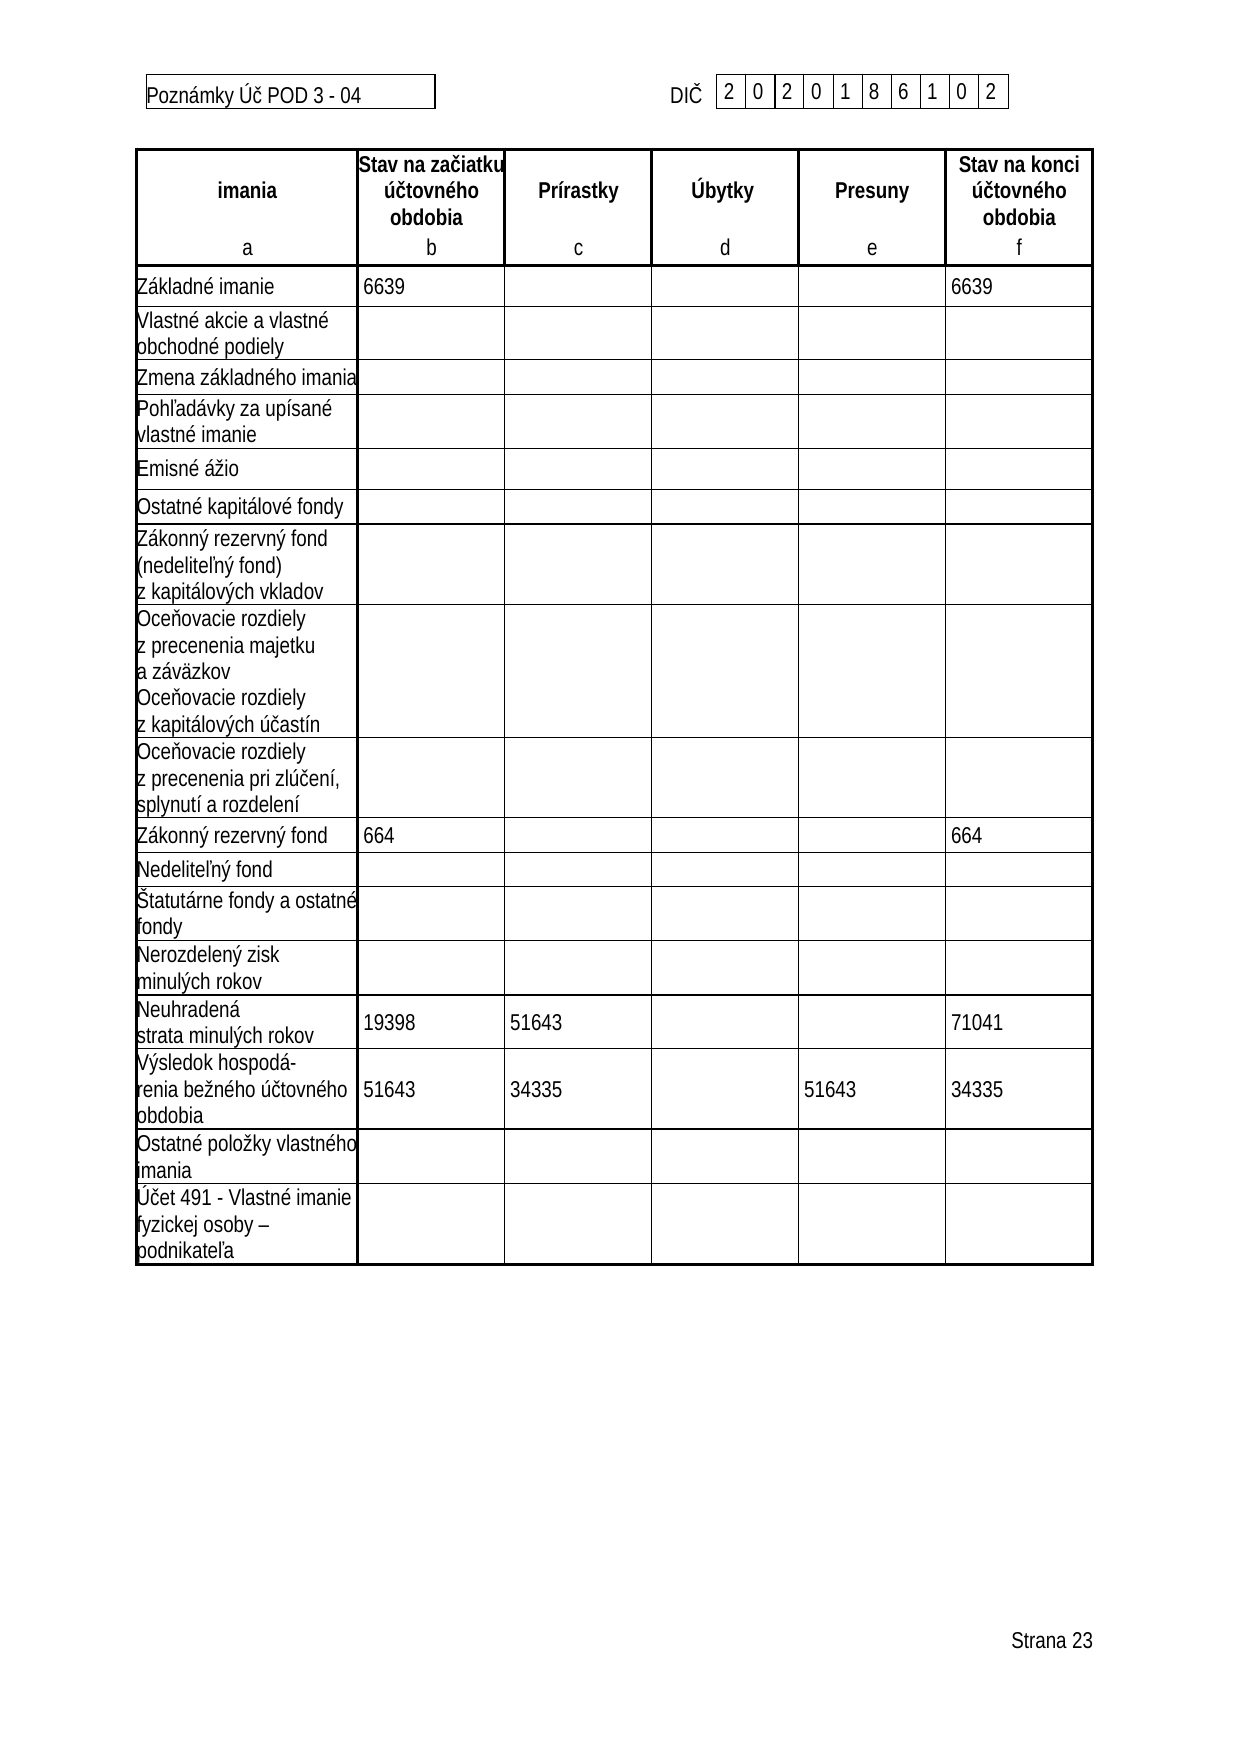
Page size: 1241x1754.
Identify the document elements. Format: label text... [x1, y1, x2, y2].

table_cell Oceňovacie rozdiely z precenenia majetku a záväzkov [138, 605, 356, 684]
table_cell [359, 395, 504, 447]
table_cell [652, 360, 798, 394]
table_cell [799, 887, 945, 940]
table_cell 664 [359, 818, 504, 852]
table_cell [359, 307, 504, 359]
table_cell [799, 996, 945, 1048]
table_cell f [947, 230, 1091, 264]
table_cell 34335 [946, 1049, 1091, 1128]
table_cell Nerozdelený zisk minulých rokov [138, 941, 356, 994]
table_cell [359, 360, 504, 394]
table_cell Ostatné položky vlastného imania [138, 1130, 356, 1183]
table_cell Ostatné kapitálové fondy [138, 490, 356, 523]
table_cell [946, 449, 1091, 489]
table_cell [946, 941, 1091, 994]
table_cell [505, 395, 651, 447]
table_cell [946, 307, 1091, 359]
table_cell d [653, 230, 797, 264]
table_cell [505, 360, 651, 394]
table_cell [359, 887, 504, 940]
table_cell [946, 1184, 1091, 1263]
table_cell [359, 1130, 504, 1183]
table_cell [359, 449, 504, 489]
table_cell [652, 818, 798, 852]
table_cell Zákonný rezervný fond (nedeliteľný fond) z kapitálových vkladov [138, 525, 356, 604]
table_cell [799, 684, 945, 737]
table_cell [359, 941, 504, 994]
table_cell [946, 738, 1091, 817]
table_cell 6639 [946, 267, 1091, 306]
table_cell [652, 738, 798, 817]
table_cell Pohľadávky za upísané vlastné imanie [138, 395, 356, 447]
table_cell 71041 [946, 996, 1091, 1048]
table_cell [652, 853, 798, 886]
table_cell Zmena základného imania [138, 360, 356, 394]
table_cell Účet 491 - Vlastné imanie fyzickej osoby –podnikateľa [138, 1184, 356, 1263]
table_cell [799, 395, 945, 447]
table_cell [505, 684, 651, 737]
table_cell Úbytky [653, 151, 797, 230]
table_cell [946, 395, 1091, 447]
table_cell [505, 449, 651, 489]
table_cell [505, 853, 651, 886]
table_cell [652, 525, 798, 604]
table_cell Základné imanie [138, 267, 356, 306]
table_cell 51643 [505, 996, 651, 1048]
table_cell [359, 490, 504, 523]
table_cell [799, 941, 945, 994]
table_cell [359, 605, 504, 684]
table_cell [946, 684, 1091, 737]
table_cell [652, 996, 798, 1048]
table_cell 6639 [359, 267, 504, 306]
table_cell b [359, 230, 503, 264]
table_cell [359, 1184, 504, 1263]
table_cell Neuhradená strata minulých rokov [138, 996, 356, 1048]
table_cell [799, 360, 945, 394]
table_cell [505, 490, 651, 523]
table_cell [946, 360, 1091, 394]
table_cell [652, 490, 798, 523]
table_cell Vlastné akcie a vlastné obchodné podiely [138, 307, 356, 359]
table_cell c [506, 230, 650, 264]
table_cell [946, 1130, 1091, 1183]
table_cell [799, 738, 945, 817]
table_cell Nedeliteľný fond [138, 853, 356, 886]
table_cell [505, 525, 651, 604]
table_cell Stav na začiatku účtovného obdobia [359, 151, 503, 230]
table_cell Zákonný rezervný fond [138, 818, 356, 852]
table_cell Stav na konci účtovného obdobia [947, 151, 1091, 230]
table_cell Prírastky [506, 151, 650, 230]
table_cell [652, 267, 798, 306]
table_cell [505, 818, 651, 852]
table_cell [505, 605, 651, 684]
table_cell [799, 449, 945, 489]
table_cell [652, 684, 798, 737]
table_cell [505, 307, 651, 359]
table_cell [799, 307, 945, 359]
table_cell e [800, 230, 944, 264]
table_cell [799, 818, 945, 852]
table_cell [652, 1130, 798, 1183]
table_cell [505, 1130, 651, 1183]
table_cell [799, 853, 945, 886]
table_cell [359, 853, 504, 886]
table_cell 51643 [359, 1049, 504, 1128]
table_cell [652, 1184, 798, 1263]
table_cell [652, 307, 798, 359]
table_cell Oceňovacie rozdiely z precenenia pri zlúčení, splynutí a rozdelení [138, 738, 356, 817]
table_cell Výsledok hospodá-renia bežného účtovného obdobia [138, 1049, 356, 1128]
table_cell [799, 1130, 945, 1183]
table_cell [652, 941, 798, 994]
table_cell [359, 738, 504, 817]
table_cell Emisné ážio [138, 449, 356, 489]
table_cell [946, 525, 1091, 604]
table_cell Oceňovacie rozdiely z kapitálových účastín [138, 684, 356, 737]
table_cell 51643 [799, 1049, 945, 1128]
table_cell [505, 887, 651, 940]
table_cell [505, 1184, 651, 1263]
table_cell [652, 449, 798, 489]
table_cell [946, 490, 1091, 523]
table_cell [652, 887, 798, 940]
table_cell [652, 605, 798, 684]
table_cell [799, 1184, 945, 1263]
table_cell [799, 267, 945, 306]
table_cell a [138, 230, 356, 264]
table_cell 19398 [359, 996, 504, 1048]
table_cell [505, 267, 651, 306]
table_cell [799, 490, 945, 523]
table_cell [652, 1049, 798, 1128]
table_cell [799, 605, 945, 684]
table_cell [946, 853, 1091, 886]
table_cell [359, 525, 504, 604]
table_cell 664 [946, 818, 1091, 852]
table_cell 34335 [505, 1049, 651, 1128]
table_cell [946, 605, 1091, 684]
table_cell [946, 887, 1091, 940]
table_header imania [138, 151, 356, 230]
table_cell [359, 684, 504, 737]
table_cell [505, 941, 651, 994]
table_cell [652, 395, 798, 447]
table_cell Štatutárne fondy a ostatné fondy [138, 887, 356, 940]
table_cell [799, 525, 945, 604]
table_cell Presuny [800, 151, 944, 230]
table_cell [505, 738, 651, 817]
